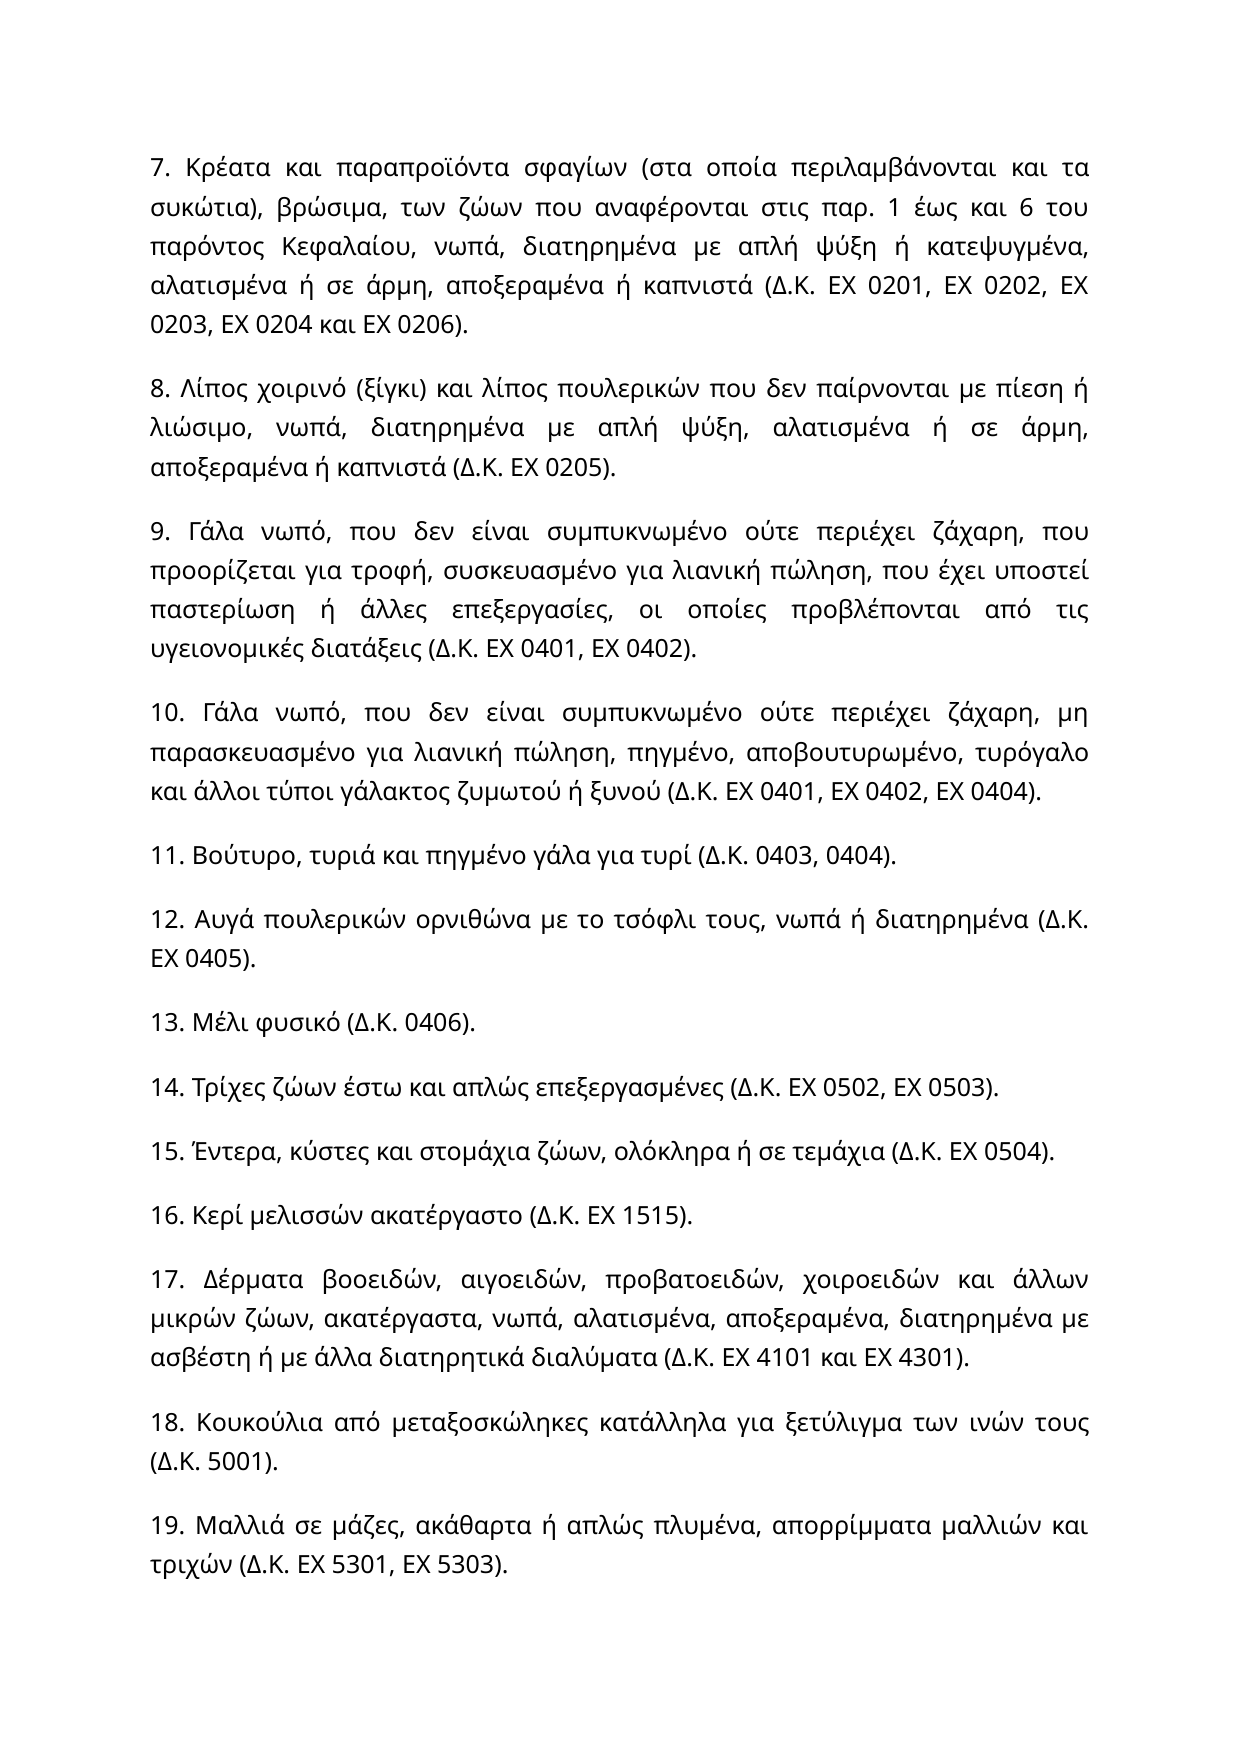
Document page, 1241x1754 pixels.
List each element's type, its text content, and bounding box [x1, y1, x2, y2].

text 8. Λίπος χοιρινό (ξίγκι) και λίπος πουλερικών που δεν παίρνονται με πίεση ή λιώσιμο, νωπά, διατηρημένα με απλή ψύξη, αλατισμένα ή σε άρμη, αποξεραμένα ή καπνιστά (Δ.Κ. ΕΧ 0205). [150, 371, 1090, 483]
text 7. Κρέατα και παραπροϊόντα σφαγίων (στα οποία περιλαμβάνονται και τα συκώτια), βρώσιμα, των ζώων που αναφέρονται στις παρ. 1 έως και 6 του παρόντος Κεφαλαίου, νωπά, διατηρημένα με απλή ψύξη ή κατεψυγμένα, αλατισμένα ή σε άρμη, αποξεραμένα ή καπνιστά (Δ.Κ. ΕΧ 0201, ΕΧ 0202, ΕΧ 0203, ΕΧ 0204 και ΕΧ 0206). [150, 150, 1090, 341]
text 16. Κερί μελισσών ακατέργαστο (Δ.Κ. ΕΧ 1515). [150, 1197, 1090, 1232]
text 9. Γάλα νωπό, που δεν είναι συμπυκνωμένο ούτε περιέχει ζάχαρη, που προορίζεται για τροφή, συσκευασμένο για λιανική πώληση, που έχει υποστεί παστερίωση ή άλλες επεξεργασίες, οι οποίες προβλέπονται από τις υγειονομικές διατάξεις (Δ.Κ. ΕΧ 0401, ΕΧ 0402). [150, 513, 1090, 665]
text 17. Δέρματα βοοειδών, αιγοειδών, προβατοειδών, χοιροειδών και άλλων μικρών ζώων, ακατέργαστα, νωπά, αλατισμένα, αποξεραμένα, διατηρημένα με ασβέστη ή με άλλα διατηρητικά διαλύματα (Δ.Κ. ΕΧ 4101 και ΕΧ 4301). [150, 1262, 1090, 1374]
text 13. Μέλι φυσικό (Δ.Κ. 0406). [150, 1005, 1090, 1039]
text 19. Μαλλιά σε μάζες, ακάθαρτα ή απλώς πλυμένα, απορρίμματα μαλλιών και τριχών (Δ.Κ. ΕΧ 5301, ΕΧ 5303). [150, 1507, 1090, 1581]
text 10. Γάλα νωπό, που δεν είναι συμπυκνωμένο ούτε περιέχει ζάχαρη, μη παρασκευασμένο για λιανική πώληση, πηγμένο, αποβουτυρωμένο, τυρόγαλο και άλλοι τύποι γάλακτος ζυμωτού ή ξυνού (Δ.Κ. ΕΧ 0401, ΕΧ 0402, ΕΧ 0404). [150, 695, 1090, 807]
text 11. Βούτυρο, τυριά και πηγμένο γάλα για τυρί (Δ.Κ. 0403, 0404). [150, 837, 1090, 872]
text 14. Τρίχες ζώων έστω και απλώς επεξεργασμένες (Δ.Κ. ΕΧ 0502, ΕΧ 0503). [150, 1069, 1090, 1103]
text 12. Αυγά πουλερικών ορνιθώνα με το τσόφλι τους, νωπά ή διατηρημένα (Δ.Κ. ΕΧ 0405). [150, 902, 1090, 975]
text 15. Έντερα, κύστες και στομάχια ζώων, ολόκληρα ή σε τεμάχια (Δ.Κ. ΕΧ 0504). [150, 1133, 1090, 1167]
text 18. Κουκούλια από μεταξοσκώληκες κατάλληλα για ξετύλιγμα των ινών τους (Δ.Κ. 5001). [150, 1404, 1090, 1477]
